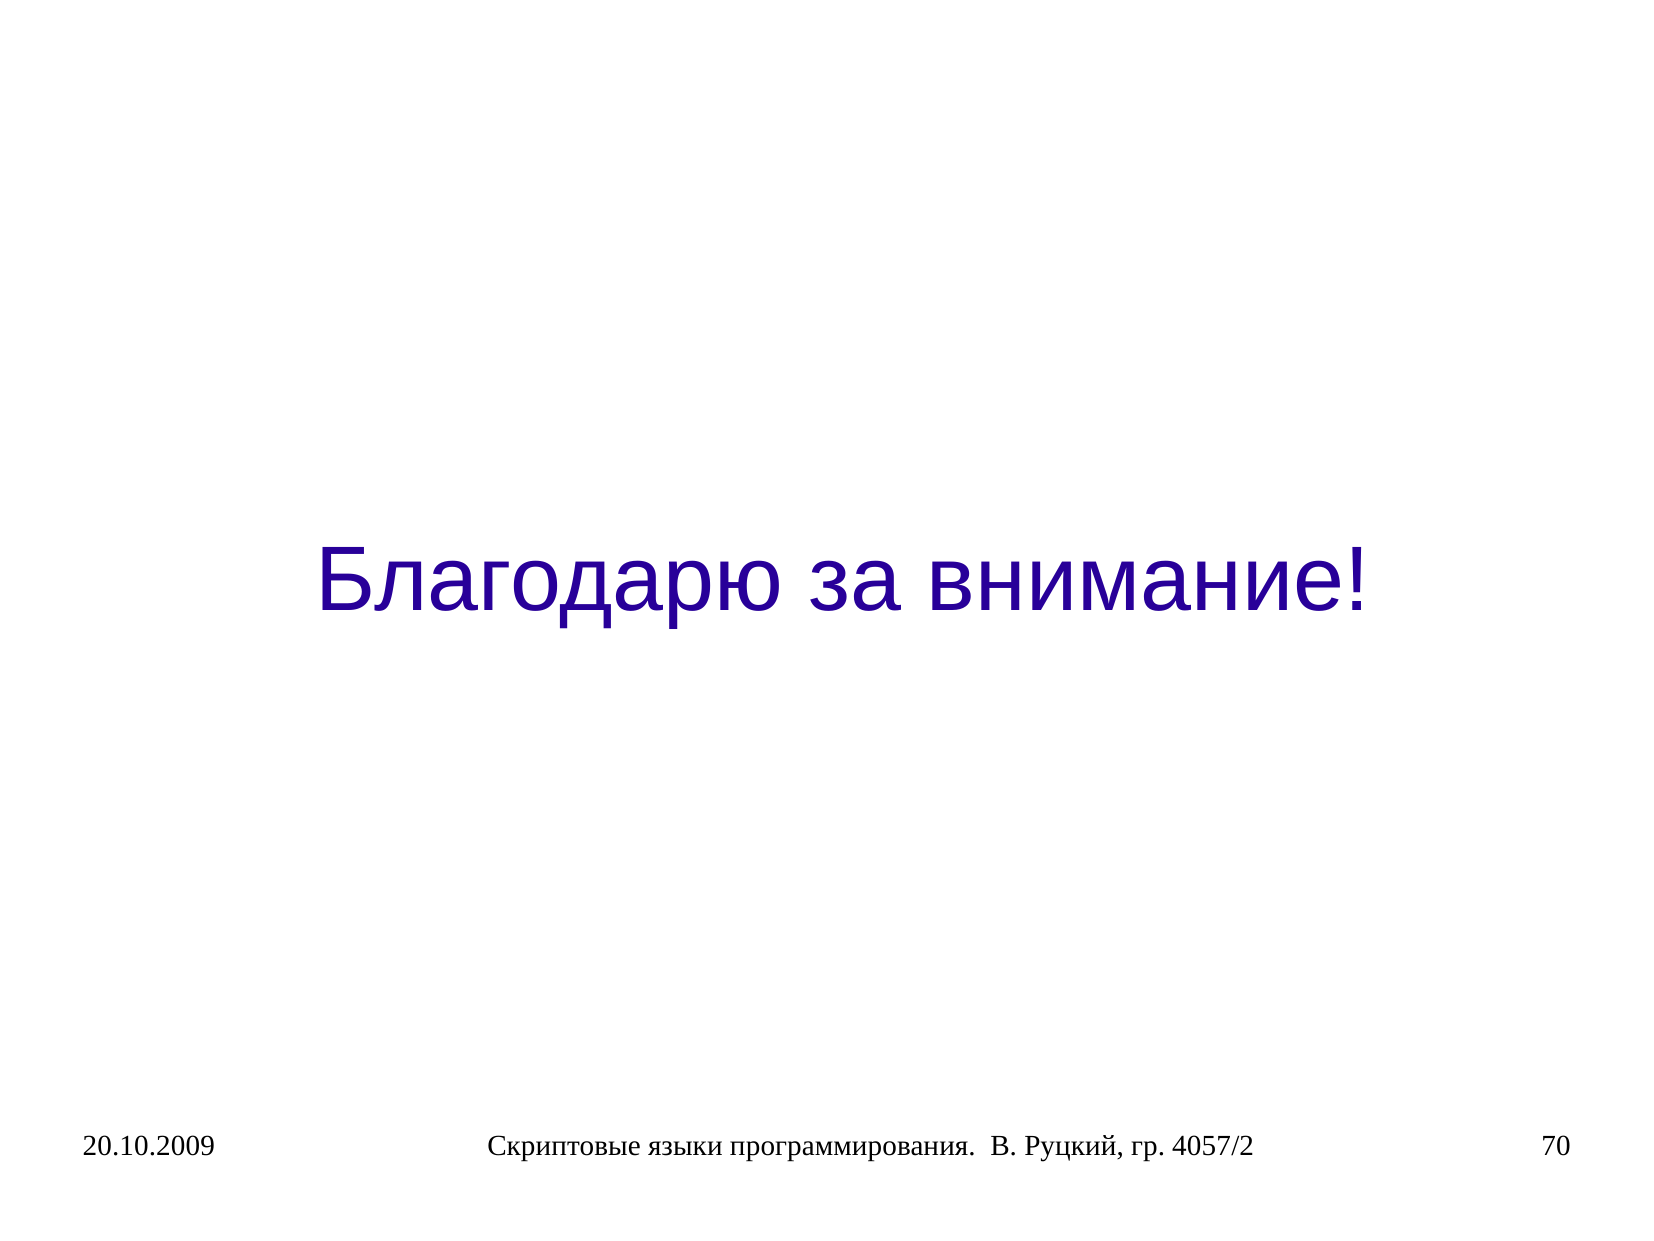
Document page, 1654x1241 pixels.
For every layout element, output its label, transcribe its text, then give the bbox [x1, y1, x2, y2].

subtitle Благодарю за внимание! [82, 49, 1571, 1109]
